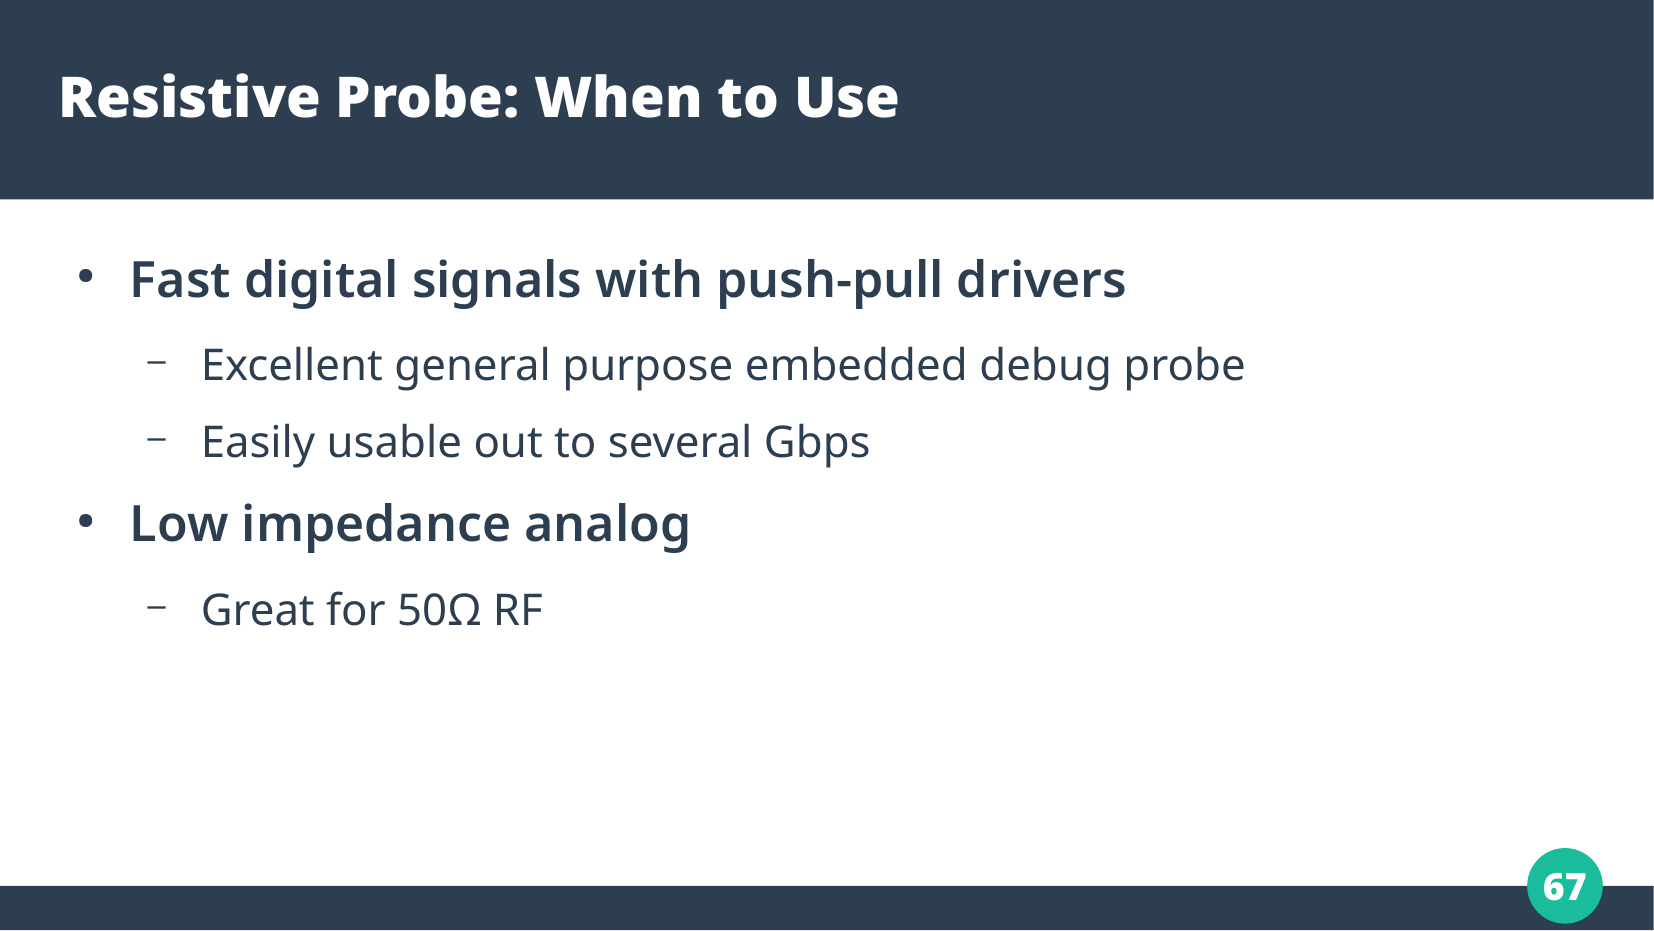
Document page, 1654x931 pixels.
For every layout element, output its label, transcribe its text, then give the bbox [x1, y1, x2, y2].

title Resistive Probe: When to Use [59, 37, 1595, 155]
list Fast digital signals with push-pull drivers Excellent general purpose embedded debug probe Easily usable out to several Gbps Low impedance analog Great for 50Ω RF [59, 243, 1595, 864]
